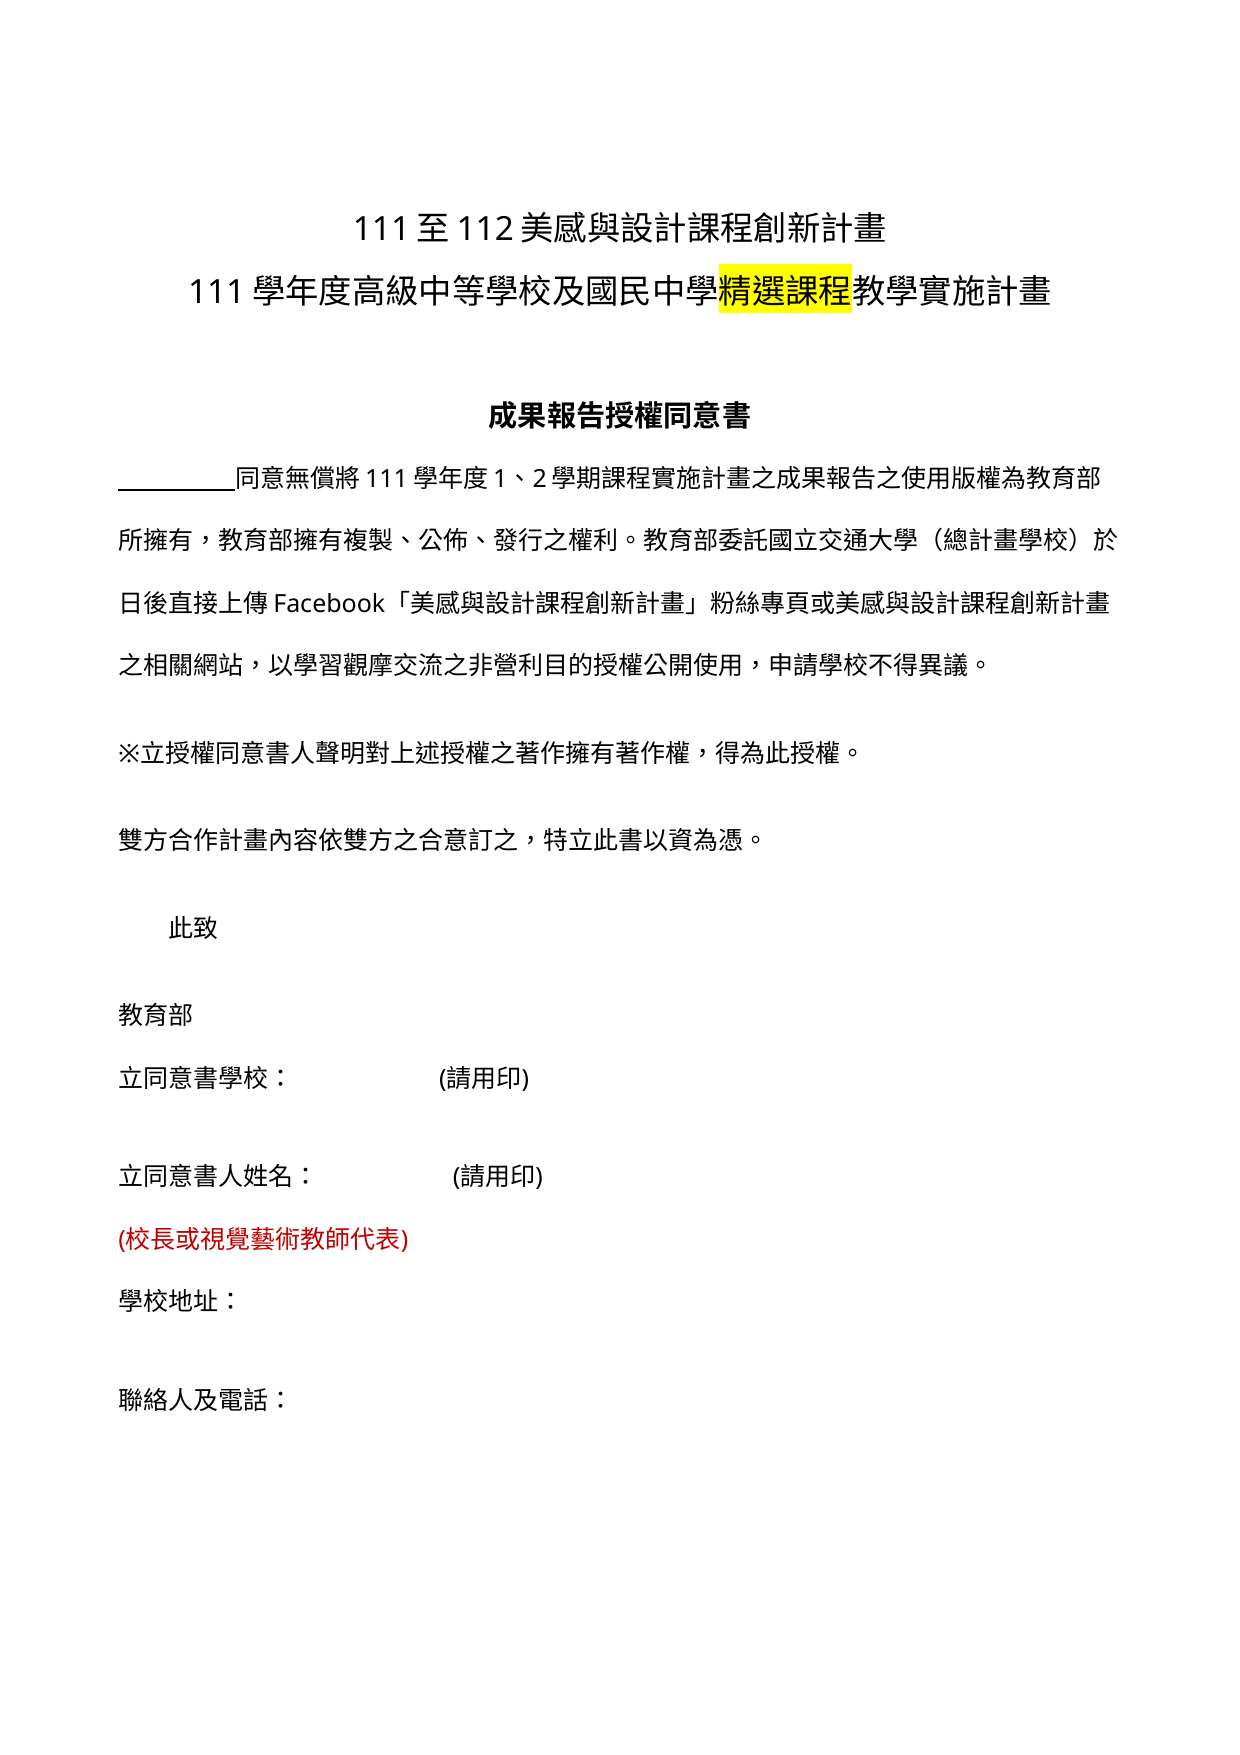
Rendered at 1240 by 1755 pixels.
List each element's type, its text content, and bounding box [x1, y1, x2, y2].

text ※立授權同意書人聲明對上述授權之著作擁有著作權，得為此授權。 [118, 709, 1121, 772]
text 教育部 [118, 972, 1121, 1034]
text 此致 [118, 884, 1121, 947]
text 111至112美感與設計課程創新計畫 [118, 184, 1121, 247]
text 成果報告授權同意書 [118, 372, 1121, 434]
text 111學年度高級中等學校及國民中學精選課程教學實施計畫 [118, 247, 1121, 309]
text 立同意書學校： (請用印) [118, 1034, 1121, 1097]
text 聯絡人及電話： [118, 1357, 1121, 1419]
text 同意無償將111學年度1、2學期課程實施計畫之成果報告之使用版權為教育部所擁有，教育部擁有複製、公佈、發行之權利。教育部委託國立交通大學（總計畫學校）於日後直接上傳Facebook「美感與設計課程創新計畫」粉絲專頁或美感與設計課程創新計畫之相關網站，以學習觀摩交流之非營利目的授權公開使用，申請學校不得異議。 [118, 434, 1121, 684]
text 學校地址： [118, 1258, 1121, 1321]
text 立同意書人姓名： (請用印) [118, 1133, 1121, 1196]
text 雙方合作計畫內容依雙方之合意訂之，特立此書以資為憑。 [118, 797, 1121, 859]
text (校長或視覺藝術教師代表) [118, 1196, 1121, 1258]
